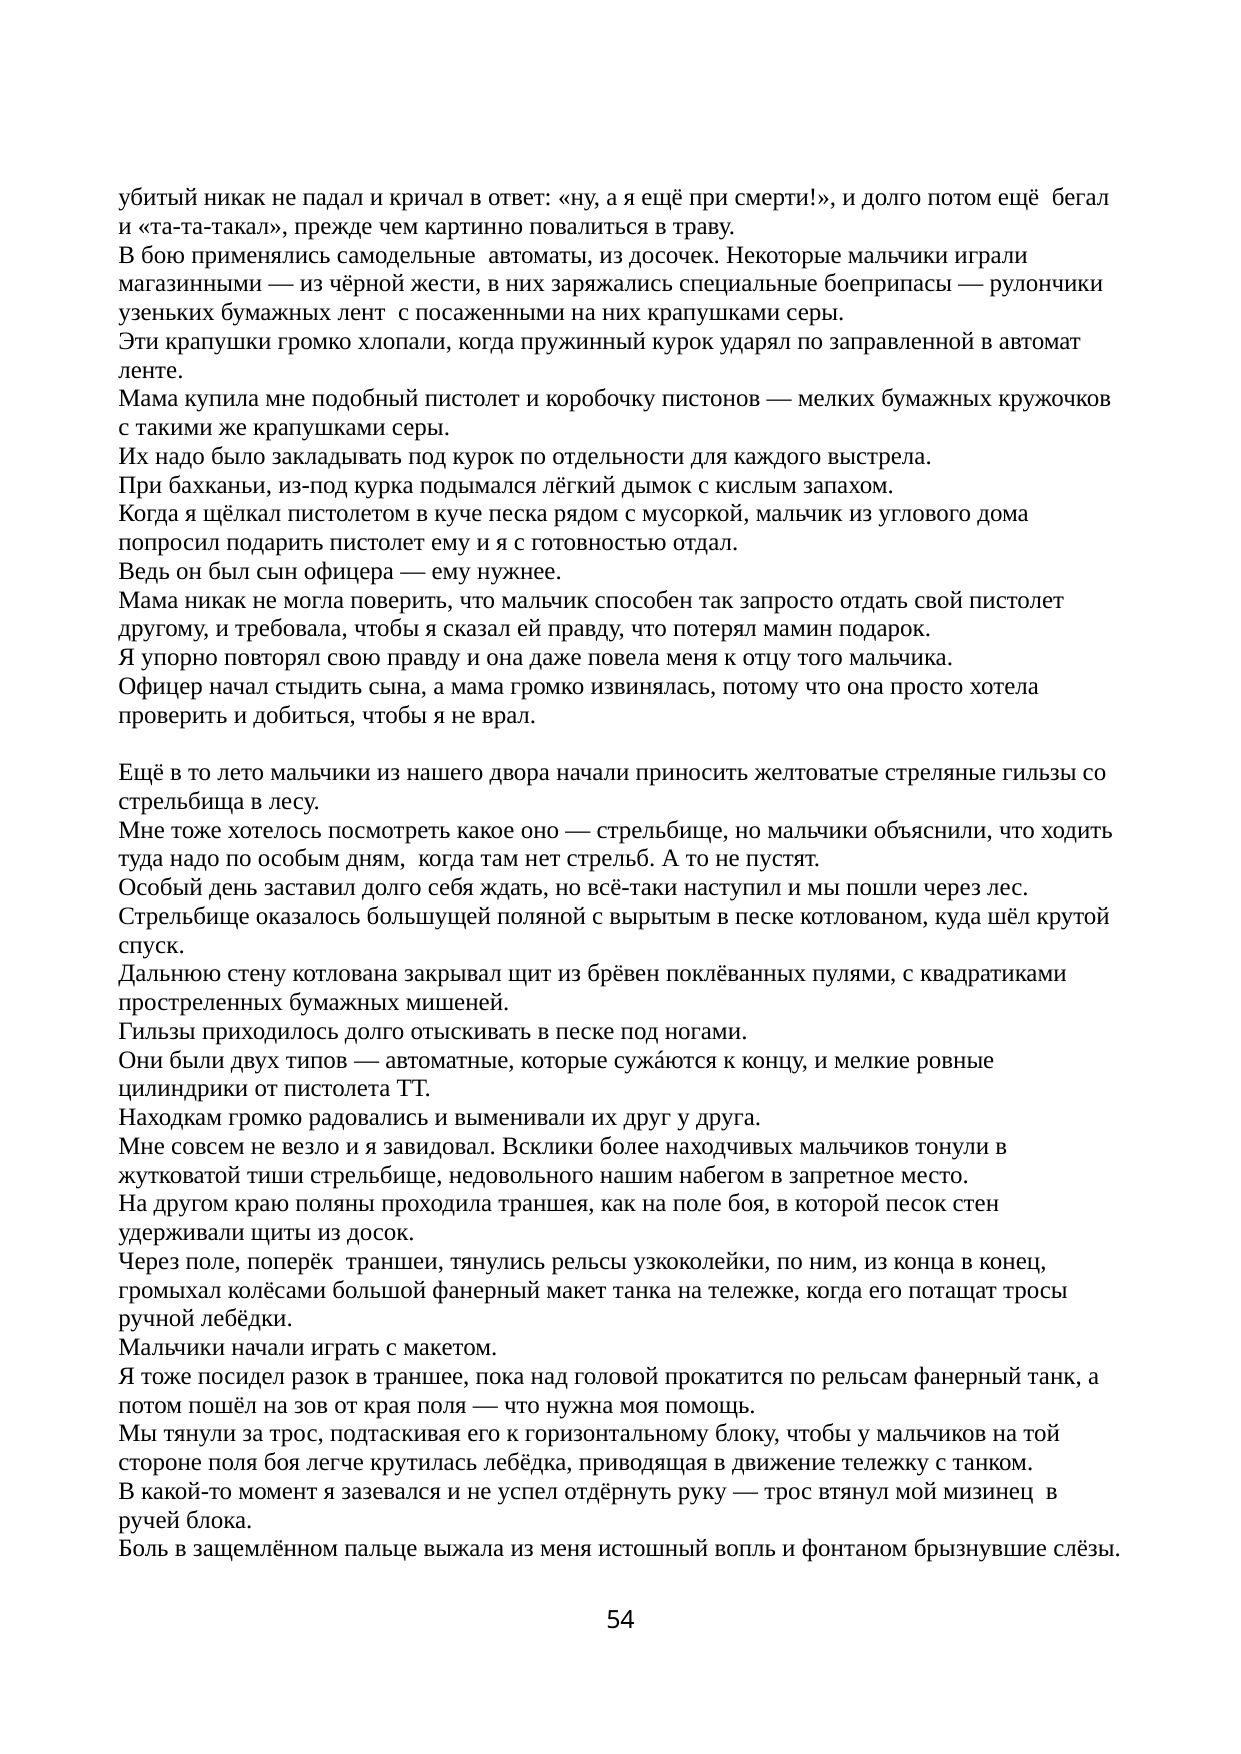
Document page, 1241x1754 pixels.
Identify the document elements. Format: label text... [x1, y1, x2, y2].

text Через поле, поперёк траншеи, тянулись рельсы узкоколейки, по ним, из конца в конец, громыхал колёсами большой фанерный макет танка на тележке, когда его потащат тросы ручной лебёдки. [118, 1246, 1122, 1332]
text Когда я щёлкал пистолетом в куче песка рядом с мусоркой, мальчик из углового дома попросил подарить пистолет ему и я с готовностью отдал. [118, 498, 1122, 556]
text Мальчики начали играть с макетом. [118, 1332, 1122, 1361]
text Мама никак не могла поверить, что мальчик способен так запросто отдать свой пистолет другому, и требовала, чтобы я сказал ей правду, что потерял мамин подарок. [118, 585, 1122, 642]
text Я тоже посидел разок в траншее, пока над головой прокатится по рельсам фанерный танк, а потом пошёл на зов от края поля — что нужна моя помощь. [118, 1361, 1122, 1418]
text Особый день заставил долго себя ждать, но всё-таки наступил и мы пошли через лес. [118, 872, 1122, 901]
text Стрельбище оказалось большущей поляной с вырытым в песке котлованом, куда шёл крутой спуск. [118, 901, 1122, 958]
text Эти крапушки громко хлопали, когда пружинный курок ударял по заправленной в автомат ленте. [118, 326, 1122, 383]
text Мне тоже хотелось посмотреть какое оно — стрельбище, но мальчики объяснили, что ходить туда надо по особым дням, когда там нет стрельб. А то не пустят. [118, 815, 1122, 872]
text При бахканьи, из-под курка подымался лёгкий дымок с кислым запахом. [118, 470, 1122, 498]
text убитый никак не падал и кричал в ответ: «ну, а я ещё при смерти!», и долго потом ещё бегал и «та-та-такал», прежде чем картинно повалиться в траву. [118, 182, 1122, 240]
text Боль в защемлённом пальце выжала из меня истошный вопль и фонтаном брызнувшие слёзы. [118, 1533, 1122, 1562]
text Находкам громко радовались и выменивали их друг у друга. [118, 1102, 1122, 1131]
text Офицер начал стыдить сына, а мама громко извинялась, потому что она просто хотела проверить и добиться, чтобы я не врал. [118, 671, 1122, 728]
text Я упорно повторял свою правду и она даже повела меня к отцу того мальчика. [118, 642, 1122, 671]
text Мне совсем не везло и я завидовал. Всклики более находчивых мальчиков тонули в жутковатой тиши стрельбище, недовольного нашим набегом в запретное место. [118, 1131, 1122, 1188]
text Мы тянули за трос, подтаскивая его к горизонтальному блоку, чтобы у мальчиков на той стороне поля боя легче крутилась лебёдка, приводящая в движение тележку с танком. [118, 1418, 1122, 1476]
text Они были двух типов — автоматные, которые сужáются к концу, и мелкие ровные цилиндрики от пистолета ТТ. [118, 1045, 1122, 1102]
text Гильзы приходилось долго отыскивать в песке под ногами. [118, 1016, 1122, 1045]
text На другом краю поляны проходила траншея, как на поле боя, в которой песок стен удерживали щиты из досок. [118, 1188, 1122, 1246]
text В какой-то момент я зазевался и не успел отдёрнуть руку — трос втянул мой мизинец в ручей блока. [118, 1476, 1122, 1533]
text Их надо было закладывать под курок по отдельности для каждого выстрела. [118, 441, 1122, 470]
text Ведь он был сын офицера — ему нужнее. [118, 556, 1122, 585]
text Дальнюю стену котлована закрывал щит из брёвен поклёванных пулями, с квадратиками простреленных бумажных мишеней. [118, 958, 1122, 1016]
text Ещё в то лето мальчики из нашего двора начали приносить желтоватые стреляные гильзы со стрельбища в лесу. [118, 757, 1122, 815]
text Мама купила мне подобный пистолет и коробочку пистонов — мелких бумажных кружочков с такими же крапушками серы. [118, 383, 1122, 441]
text В бою применялись самодельные автоматы, из досочек. Некоторые мальчики играли магазинными — из чёрной жести, в них заряжались специальные боеприпасы — рулончики узеньких бумажных лент с посаженными на них крапушками серы. [118, 240, 1122, 326]
